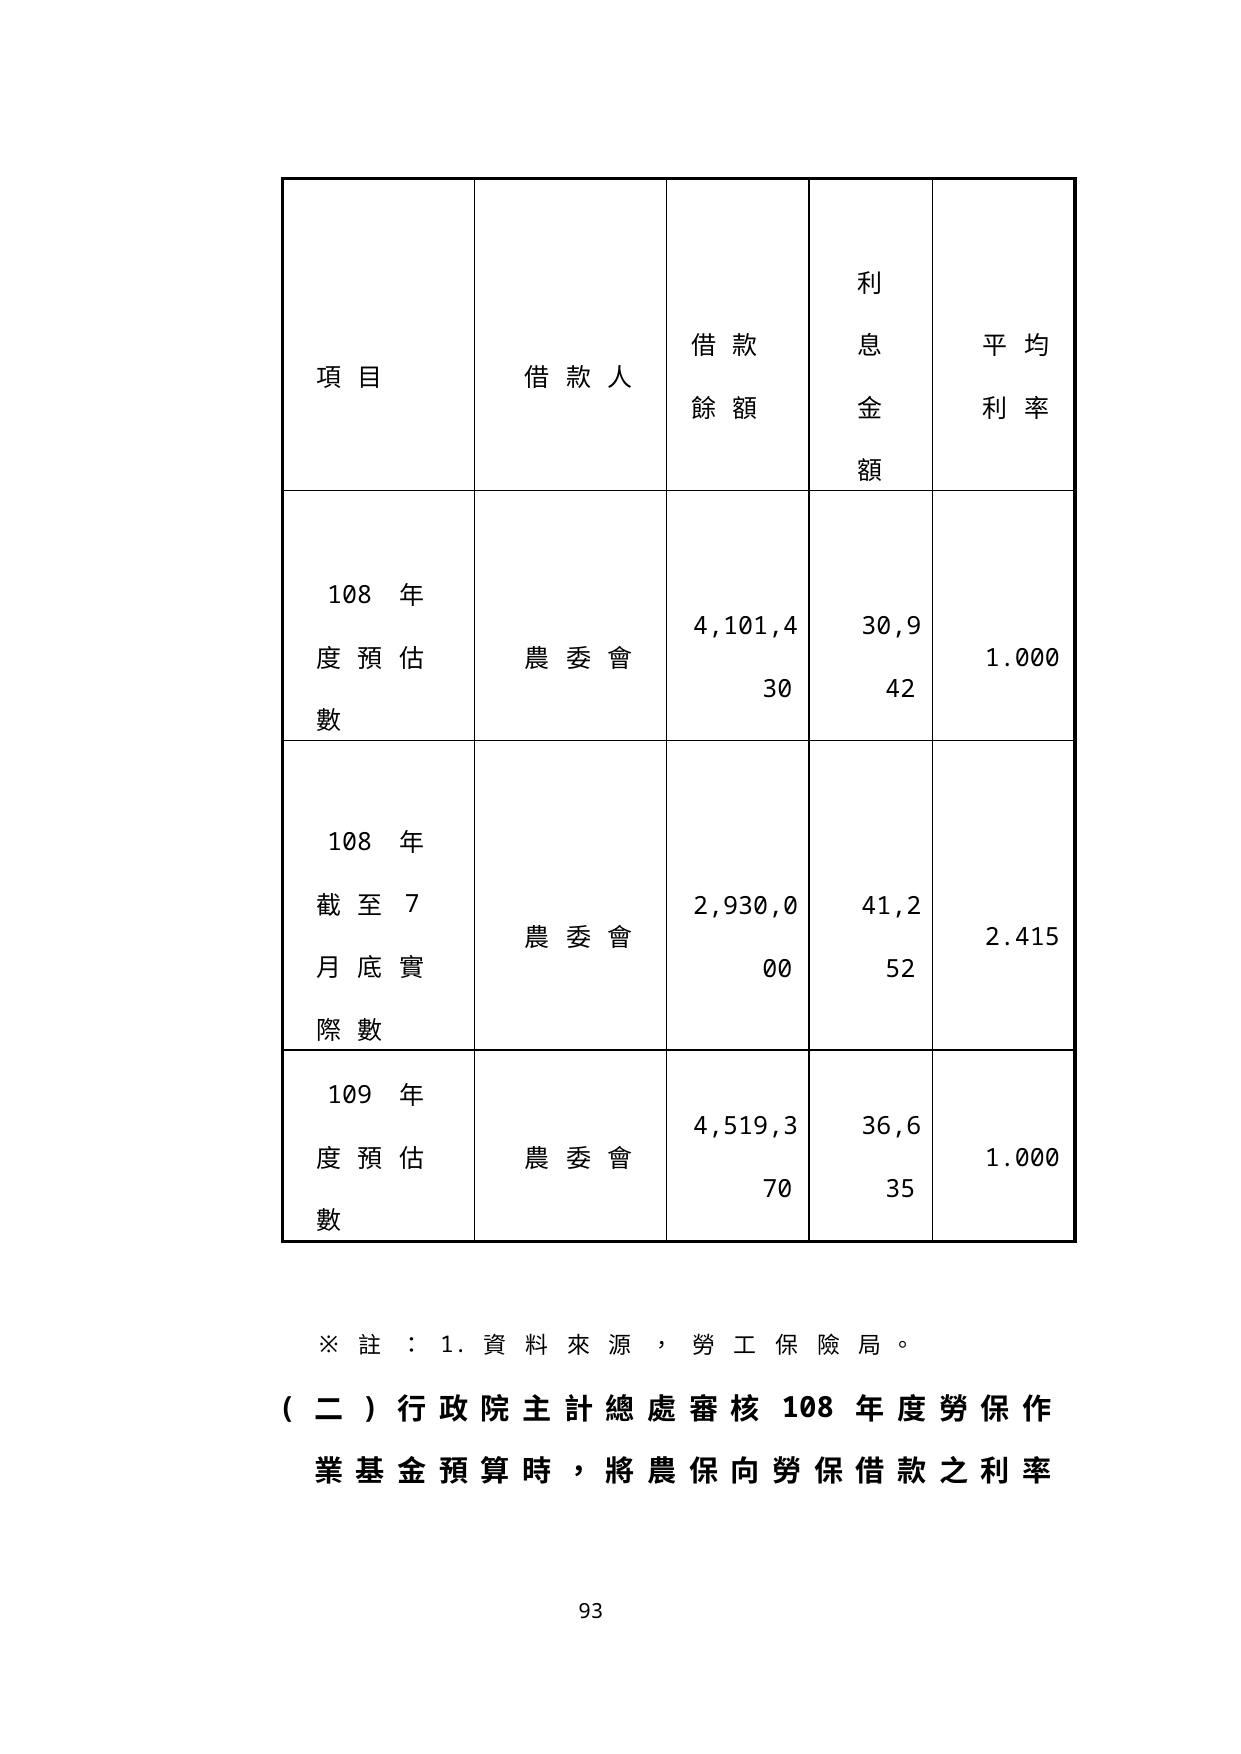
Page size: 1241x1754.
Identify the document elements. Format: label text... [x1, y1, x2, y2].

table_cell 109年度預估數 [284, 1051, 474, 1240]
table_cell 農委會 [475, 491, 666, 740]
table_header 項目 [284, 180, 474, 490]
table_cell 1.000 [933, 1051, 1073, 1240]
text (二)行政院主計總處審核108年度勞保作業基金預算時，將農保向勞保借款之利率 [242, 1365, 1058, 1490]
table_header 利息金額 [810, 180, 932, 490]
table_cell 2,930,000 [667, 741, 808, 1049]
table_cell 1.000 [933, 491, 1073, 740]
table_cell 農委會 [475, 1051, 666, 1240]
table_cell 41,252 [810, 741, 932, 1049]
table_cell 108年截至7月底實際數 [284, 741, 474, 1049]
table_cell 30,942 [810, 491, 932, 740]
table_cell 2.415 [933, 741, 1073, 1049]
table_header 借款餘額 [667, 180, 808, 490]
table_cell 4,519,370 [667, 1051, 808, 1240]
table_cell 4,101,430 [667, 491, 808, 740]
table_header 借款人 [475, 180, 666, 490]
table_cell 農委會 [475, 741, 666, 1049]
table_cell 108年度預估數 [284, 491, 474, 740]
table_cell 36,635 [810, 1051, 932, 1240]
text ※註：1.資料來源，勞工保險局。 [183, 1302, 1090, 1365]
table_header 平均利率 [933, 180, 1073, 490]
